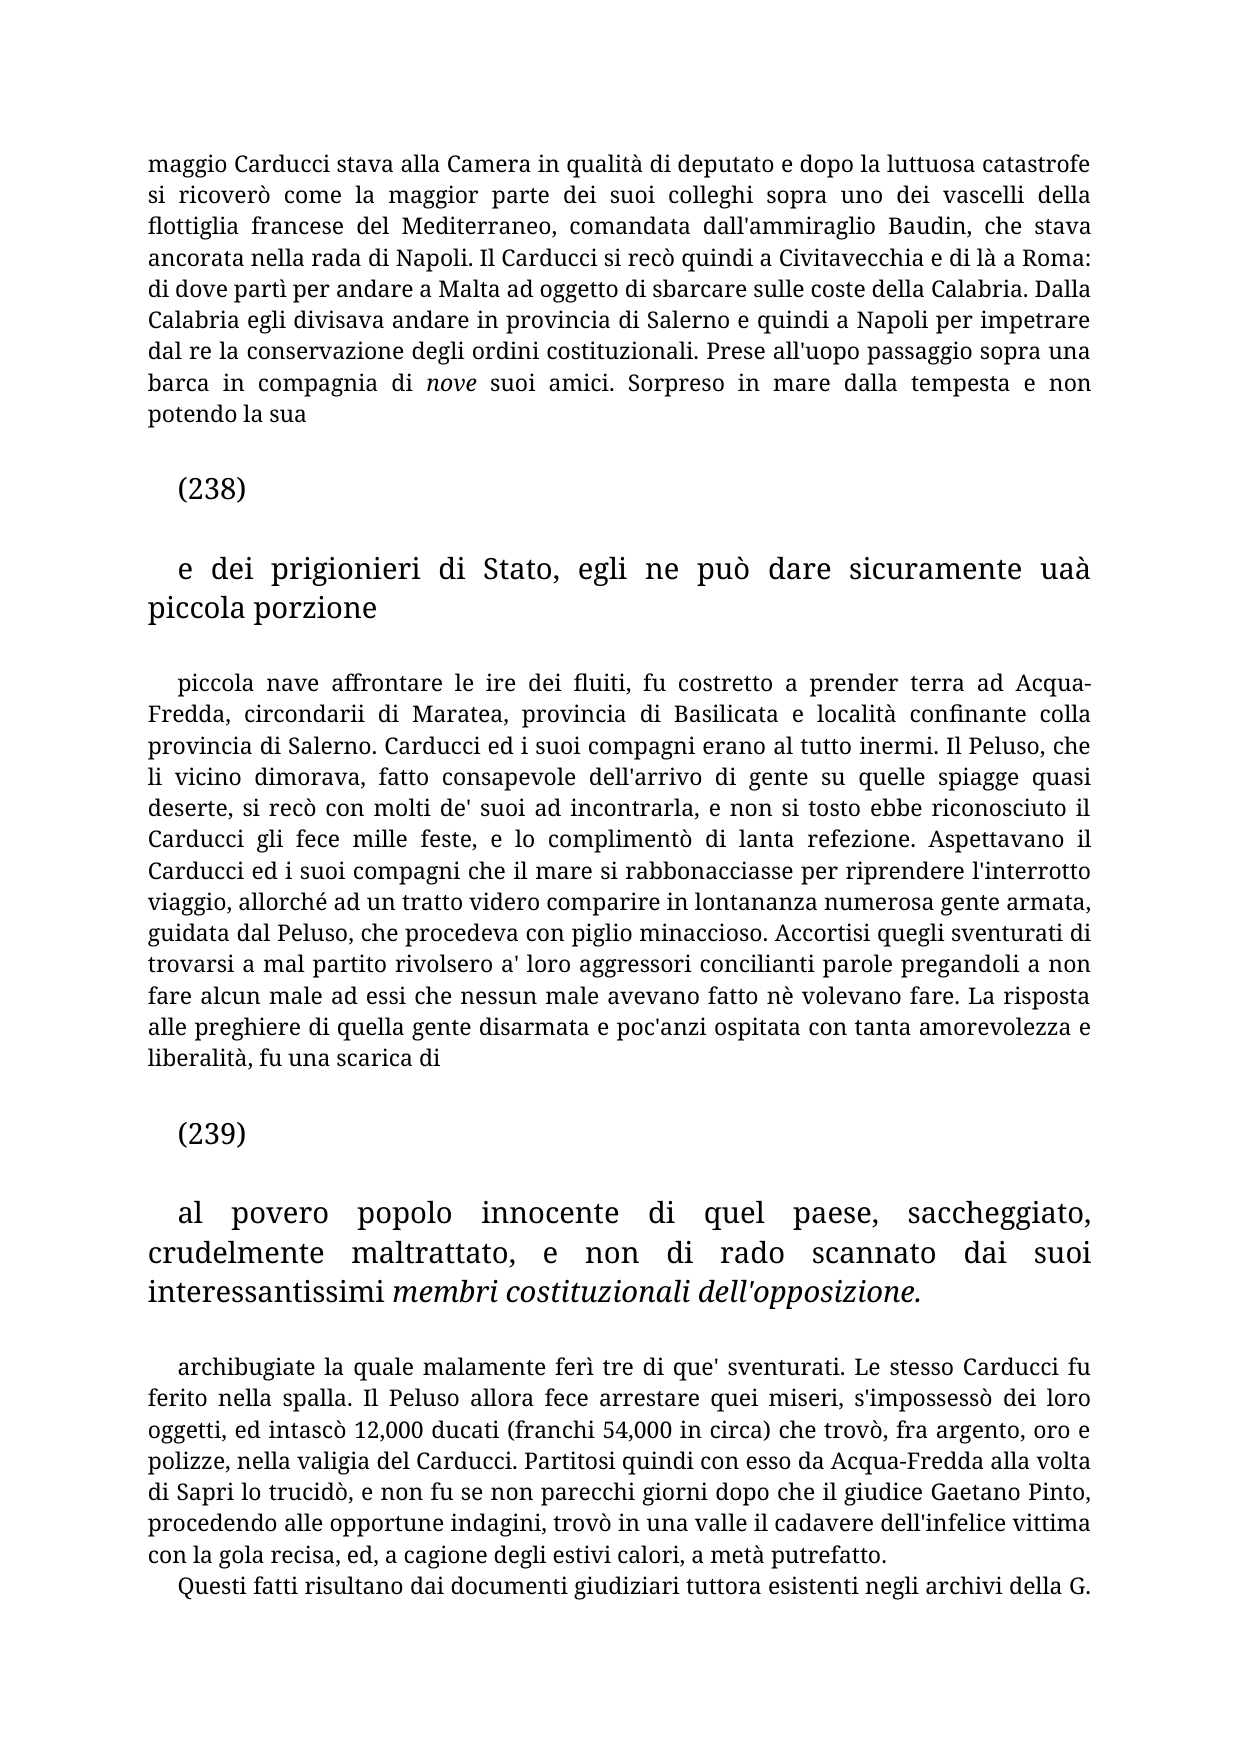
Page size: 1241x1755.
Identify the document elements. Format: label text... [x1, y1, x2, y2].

text al povero popolo innocente di quel paese, saccheggiato, crudelmente maltrattato, e non di rado scannato dai suoi interessantissimi membri costituzionali dell'opposizione. [148, 1192, 1093, 1311]
text Questi fatti risultano dai documenti giudiziari tuttora esistenti negli archivi della G. [148, 1570, 1093, 1601]
text (238) [148, 469, 1093, 508]
text piccola nave affrontare le ire dei fluiti, fu costretto a prender terra ad Acqua-Fredda, circondarii di Maratea, provincia di Basilicata e località confinante colla provincia di Salerno. Carducci ed i suoi compagni erano al tutto inermi. Il Peluso, che li vicino dimorava, fatto consapevole dell'arrivo di gente su quelle spiagge quasi deserte, si recò con molti de' suoi ad incontrarla, e non si tosto ebbe riconosciuto il Carducci gli fece mille feste, e lo complimentò di lanta refezione. Aspettavano il Carducci ed i suoi compagni che il mare si rabbonacciasse per riprendere l'interrotto viaggio, allorché ad un tratto videro comparire in lontananza numerosa gente armata, guidata dal Peluso, che procedeva con piglio minaccioso. Accortisi quegli sventurati di trovarsi a mal partito rivolsero a' loro aggressori concilianti parole pregandoli a non fare alcun male ad essi che nessun male avevano fatto nè volevano fare. La risposta alle preghiere di quella gente disarmata e poc'anzi ospitata con tanta amorevolezza e liberalità, fu una scarica di [148, 667, 1093, 1073]
text (239) [148, 1113, 1093, 1153]
text e dei prigionieri di Stato, egli ne può dare sicuramente uaà piccola porzione [148, 548, 1093, 627]
text maggio Carducci stava alla Camera in qualità di deputato e dopo la luttuosa catastrofe si ricoverò come la maggior parte dei suoi colleghi sopra uno dei vascelli della flottiglia francese del Mediterraneo, comandata dall'ammiraglio Baudin, che stava ancorata nella rada di Napoli. Il Carducci si recò quindi a Civitavecchia e di là a Roma: di dove partì per andare a Malta ad oggetto di sbarcare sulle coste della Calabria. Dalla Calabria egli divisava andare in provincia di Salerno e quindi a Napoli per impetrare dal re la conservazione degli ordini costituzionali. Prese all'uopo passaggio sopra una barca in compagnia di nove suoi amici. Sorpreso in mare dalla tempesta e non potendo la sua [148, 148, 1093, 429]
text archibugiate la quale malamente ferì tre di que' sventurati. Le stesso Carducci fu ferito nella spalla. Il Peluso allora fece arrestare quei miseri, s'impossessò dei loro oggetti, ed intascò 12,000 ducati (franchi 54,000 in circa) che trovò, fra argento, oro e polizze, nella valigia del Carducci. Partitosi quindi con esso da Acqua-Fredda alla volta di Sapri lo trucidò, e non fu se non parecchi giorni dopo che il giudice Gaetano Pinto, procedendo alle opportune indagini, trovò in una valle il cadavere dell'infelice vittima con la gola recisa, ed, a cagione degli estivi calori, a metà putrefatto. [148, 1351, 1093, 1570]
